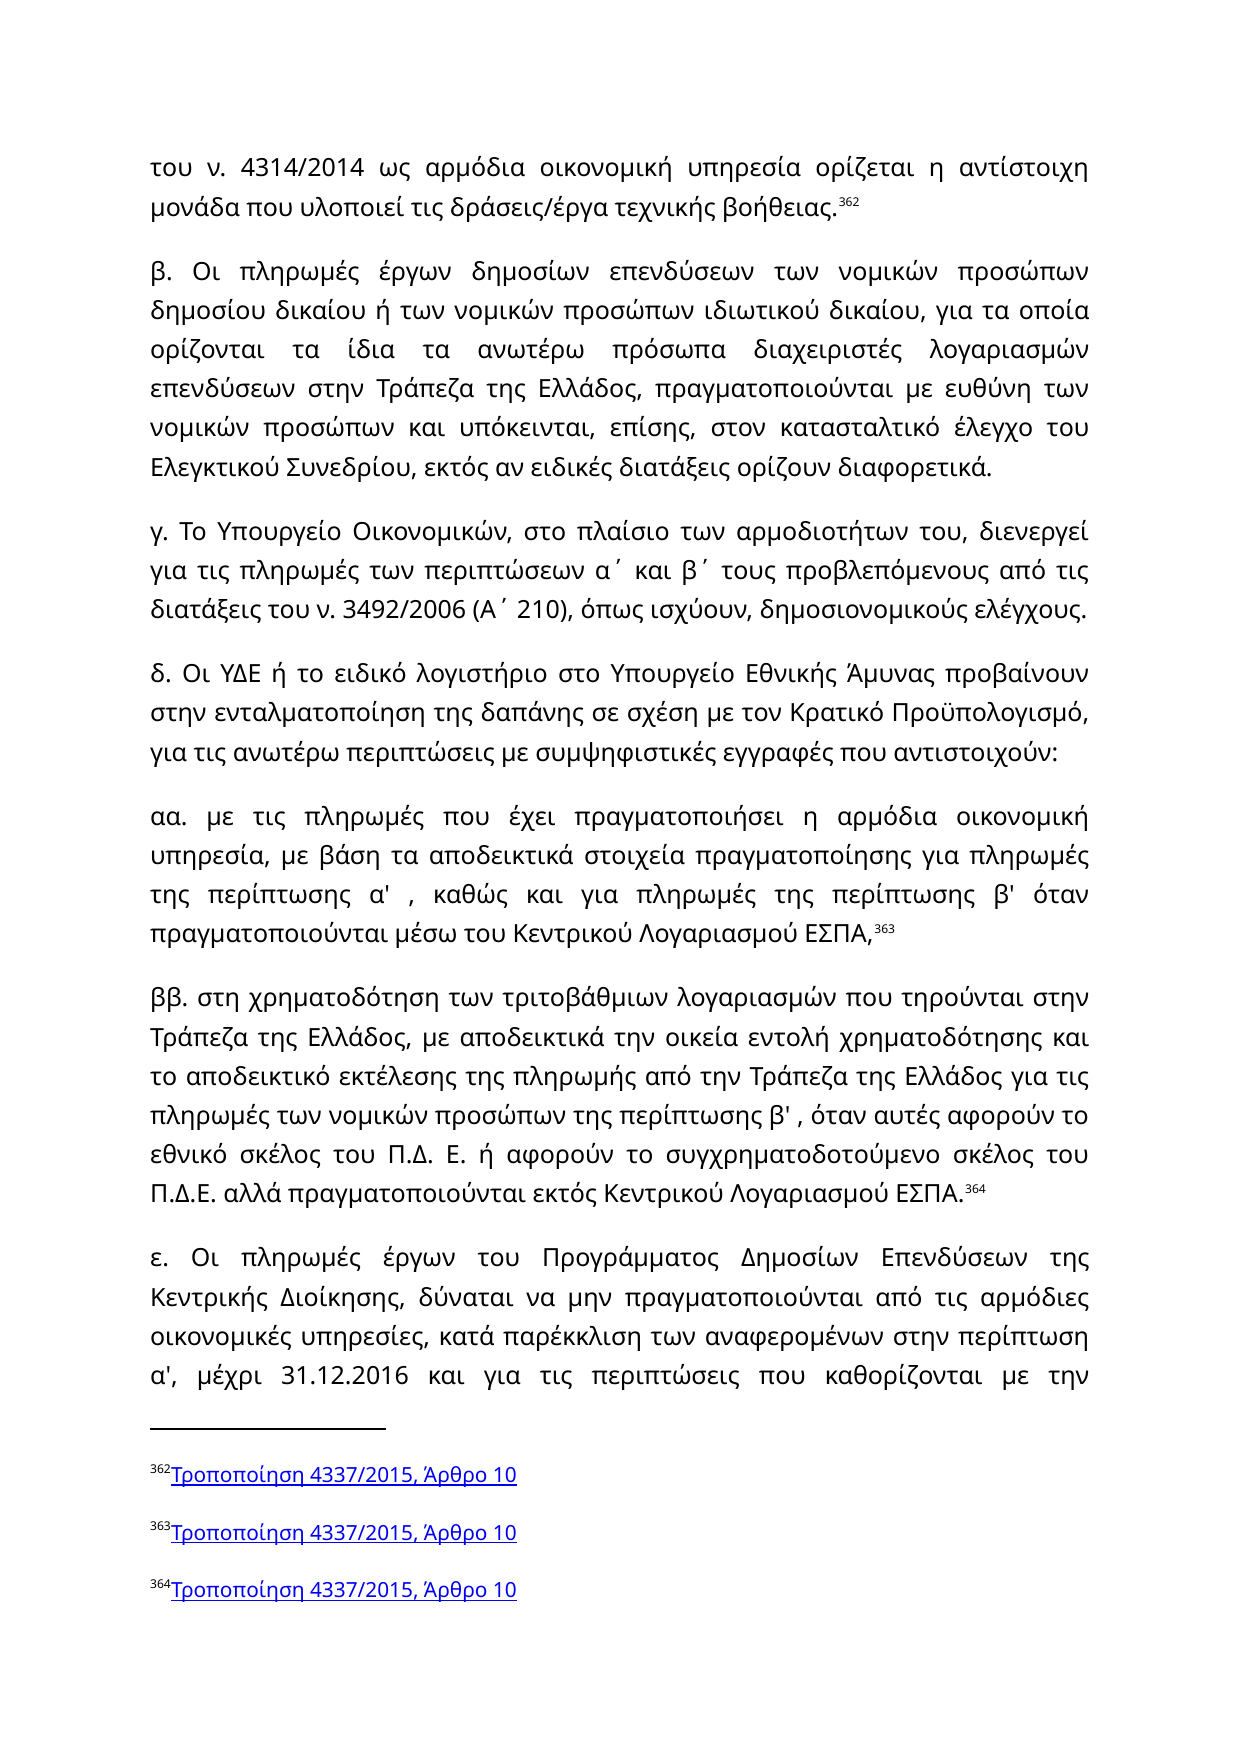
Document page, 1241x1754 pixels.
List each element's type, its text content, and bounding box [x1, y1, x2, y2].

text Τροποποίηση 4337/2015, Άρθρο 10 [150, 1518, 1090, 1546]
text ββ. στη χρηματοδότηση των τριτοβάθμιων λογαριασμών που τηρούνται στην Τράπεζα της Ελλάδος, με αποδεικτικά την οικεία εντολή χρηματοδότησης και το αποδεικτικό εκτέλεσης της πληρωμής από την Τράπεζα της Ελλάδος για τις πληρωμές των νομικών προσώπων της περίπτωσης β' , όταν αυτές αφορούν το εθνικό σκέλος του Π.Δ. Ε. ή αφορούν το συγχρηματοδοτούμενο σκέλος του Π.Δ.Ε. αλλά πραγματοποιούνται εκτός Κεντρικού Λογαριασμού ΕΣΠΑ. [150, 980, 1090, 1210]
text β. Οι πληρωμές έργων δημοσίων επενδύσεων των νομικών προσώπων δημοσίου δικαίου ή των νομικών προσώπων ιδιωτικού δικαίου, για τα οποία ορίζονται τα ίδια τα ανωτέρω πρόσωπα διαχειριστές λογαριασμών επενδύσεων στην Τράπεζα της Ελλάδος, πραγματοποιούνται με ευθύνη των νομικών προσώπων και υπόκεινται, επίσης, στον κατασταλτικό έλεγχο του Ελεγκτικού Συνεδρίου, εκτός αν ειδικές διατάξεις ορίζουν διαφορετικά. [150, 253, 1090, 483]
text Τροποποίηση 4337/2015, Άρθρο 10 [150, 1460, 1090, 1489]
text γ. Το Υπουργείο Οικονομικών, στο πλαίσιο των αρμοδιοτήτων του, διενεργεί για τις πληρωμές των περιπτώσεων α΄ και β΄ τους προβλεπόμενους από τις διατάξεις του ν. 3492/2006 (Α΄ 210), όπως ισχύουν, δημοσιονομικούς ελέγχους. [150, 513, 1090, 626]
text του ν. 4314/2014 ως αρμόδια οικονομική υπηρεσία ορίζεται η αντίστοιχη μονάδα που υλοποιεί τις δράσεις/έργα τεχνικής βοήθειας. [150, 150, 1090, 223]
text δ. Οι ΥΔΕ ή το ειδικό λογιστήριο στο Υπουργείο Εθνικής Άμυνας προβαίνουν στην ενταλματοποίηση της δαπάνης σε σχέση με τον Κρατικό Προϋπολογισμό, για τις ανωτέρω περιπτώσεις με συμψηφιστικές εγγραφές που αντιστοιχούν: [150, 656, 1090, 768]
text ε. Οι πληρωμές έργων του Προγράμματος Δημοσίων Επενδύσεων της Κεντρικής Διοίκησης, δύναται να μην πραγματοποιούνται από τις αρμόδιες οικονομικές υπηρεσίες, κατά παρέκκλιση των αναφερομένων στην περίπτωση α', μέχρι 31.12.2016 και για τις περιπτώσεις που καθορίζονται με την [150, 1240, 1090, 1392]
text αα. με τις πληρωμές που έχει πραγματοποιήσει η αρμόδια οικονομική υπηρεσία, με βάση τα αποδεικτικά στοιχεία πραγματοποίησης για πληρωμές της περίπτωσης α' , καθώς και για πληρωμές της περίπτωσης β' όταν πραγματοποιούνται μέσω του Κεντρικού Λογαριασμού ΕΣΠΑ, [150, 798, 1090, 950]
text Τροποποίηση 4337/2015, Άρθρο 10 [150, 1576, 1090, 1604]
